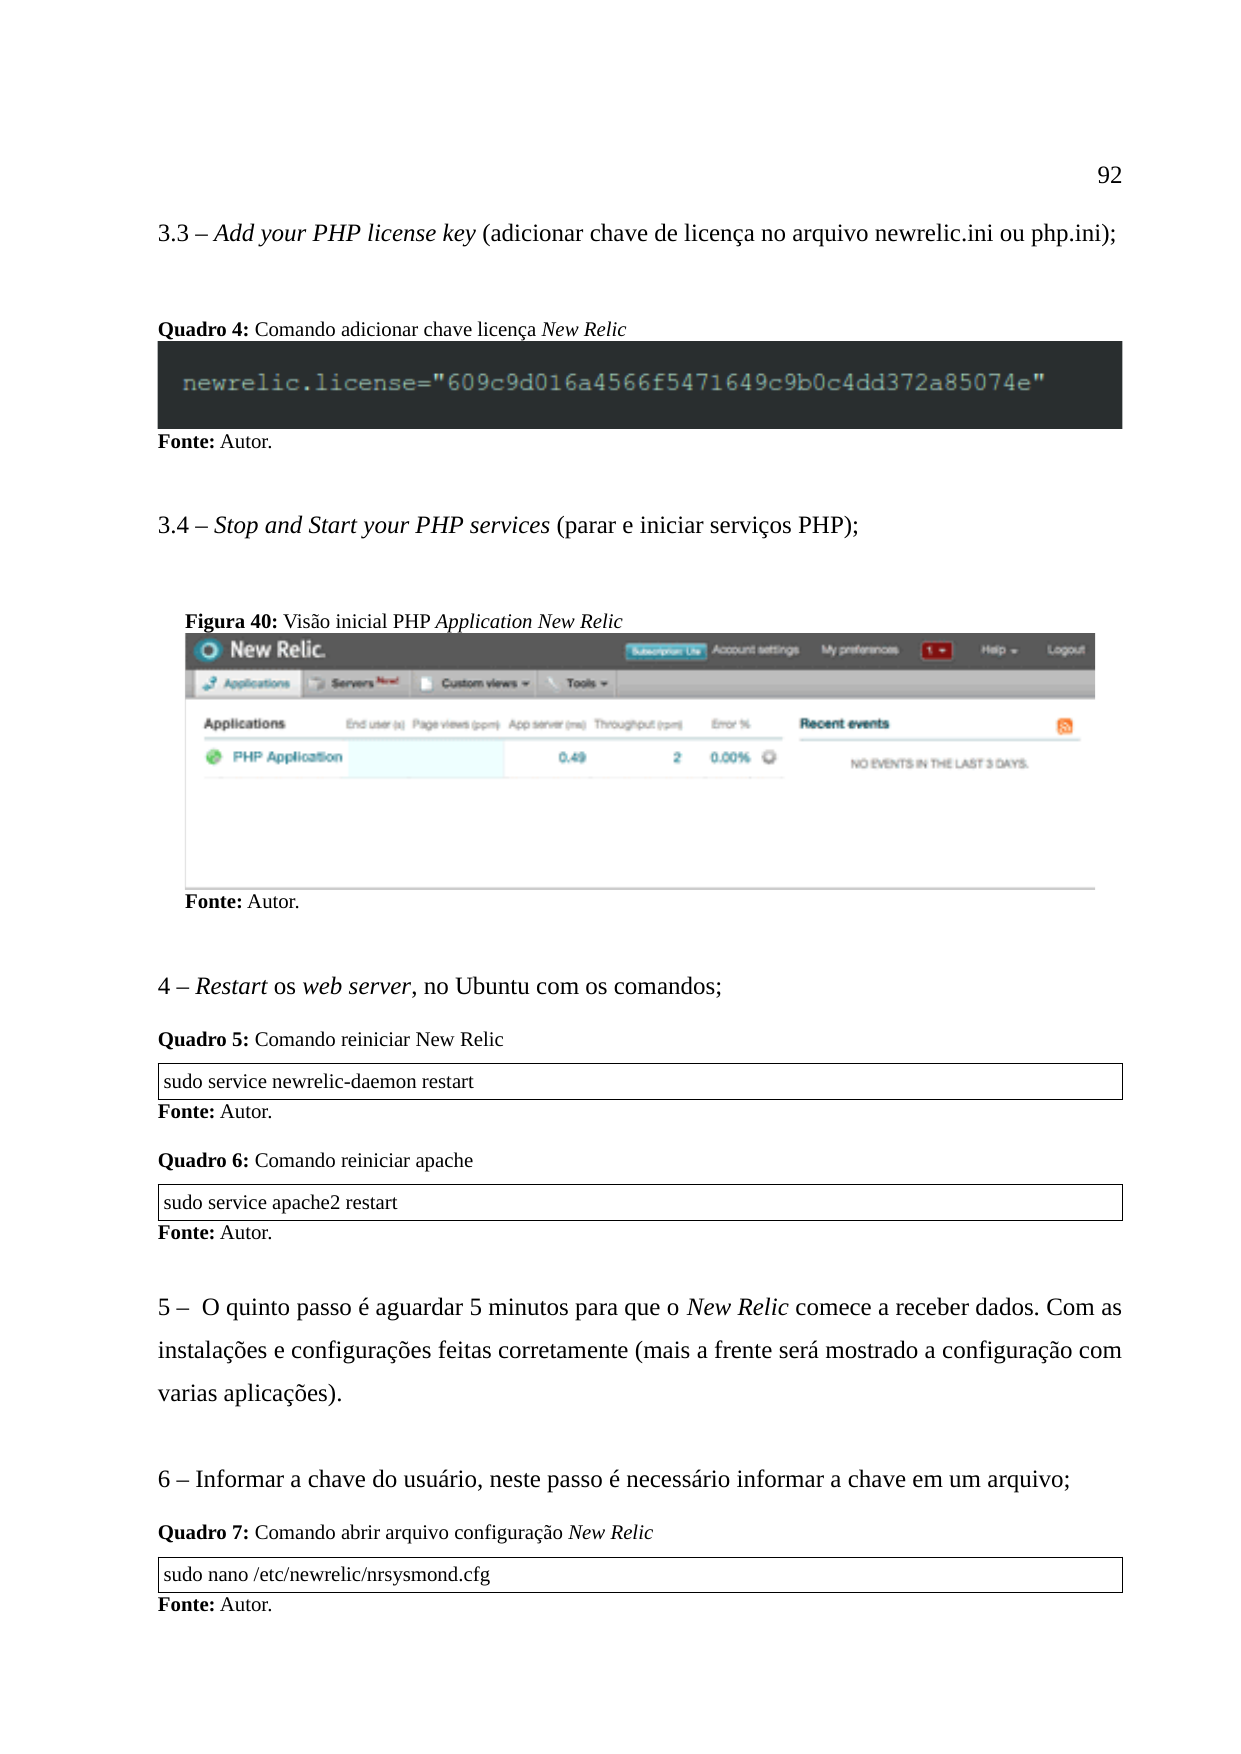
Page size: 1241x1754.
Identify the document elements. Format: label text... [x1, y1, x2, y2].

text 5 – O quinto passo é aguardar 5 minutos para que o New Relic comece a receber dados. Com as instalações e configurações feitas corretamente (mais a frente será mostrado a configuração com varias aplicações). [158, 1292, 1122, 1407]
text Quadro 5: Comando reiniciar New Relic [158, 1027, 1122, 1051]
text 6 – Informar a chave do usuário, neste passo é necessário informar a chave em um arquivo; [158, 1464, 1122, 1493]
text Fonte: Autor. [158, 429, 1122, 453]
text Fonte: Autor. [158, 1221, 1122, 1244]
text Fonte: Autor. [185, 890, 1095, 913]
text Quadro 4: Comando adicionar chave licença New Relic [158, 317, 1122, 341]
text Fonte: Autor. [158, 1100, 1122, 1123]
text Quadro 7: Comando abrir arquivo configuração New Relic [158, 1520, 1122, 1544]
picture [184, 633, 1096, 890]
text 4 – Restart os web server, no Ubuntu com os comandos; [158, 971, 1122, 1000]
text Fonte: Autor. [158, 1593, 1122, 1616]
picture [157, 341, 1123, 429]
table_header sudo nano /etc/newrelic/nrsysmond.cfg [159, 1558, 1122, 1592]
text 3.4 – Stop and Start your PHP services (parar e iniciar serviços PHP); [158, 511, 1122, 539]
text Figura 40: Visão inicial PHP Application New Relic [185, 609, 1095, 633]
text 3.3 – Add your PHP license key (adicionar chave de licença no arquivo newrelic.ini ou php.ini); [158, 218, 1122, 247]
text Quadro 6: Comando reiniciar apache [158, 1147, 1122, 1172]
table_header sudo service newrelic-daemon restart [159, 1064, 1122, 1099]
table_header sudo service apache2 restart [159, 1185, 1122, 1220]
